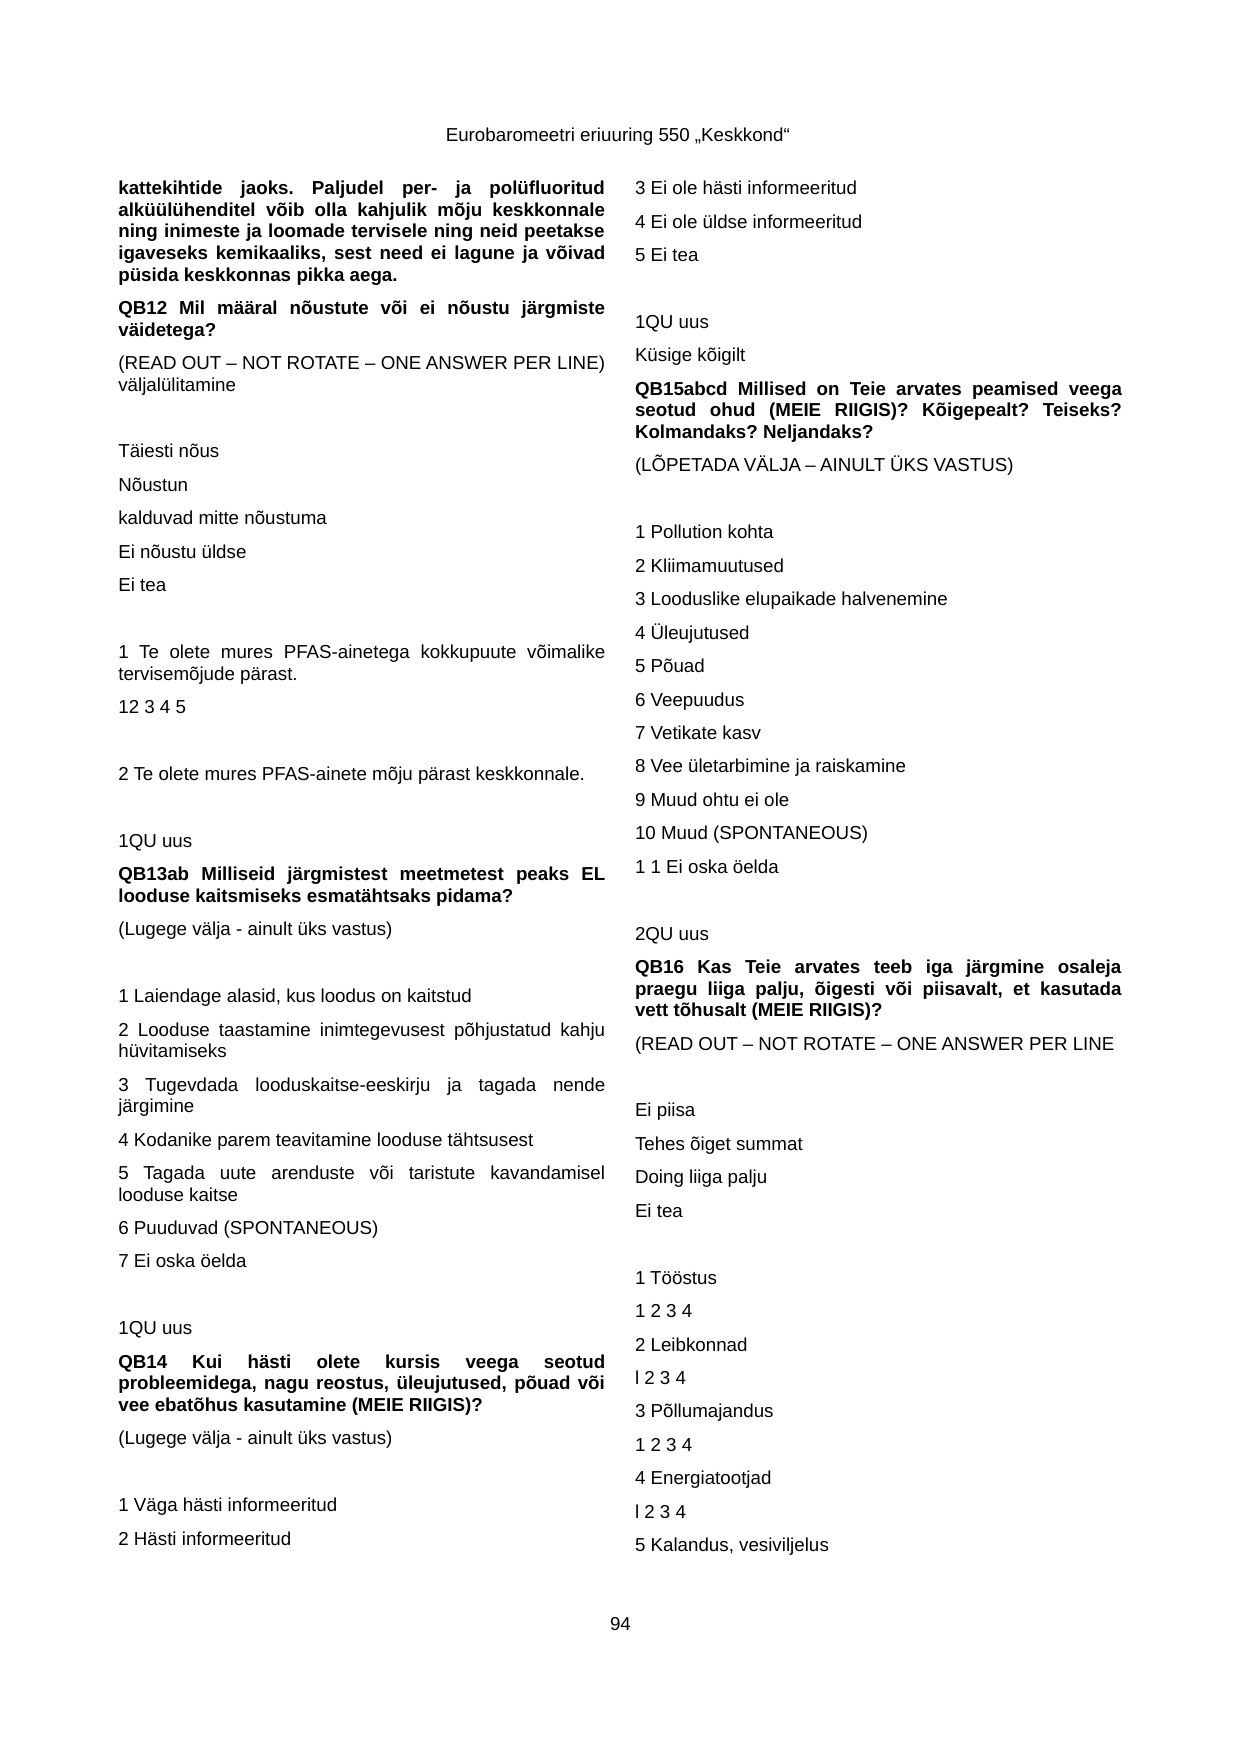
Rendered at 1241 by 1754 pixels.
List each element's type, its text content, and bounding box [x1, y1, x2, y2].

text 5 Ei tea [635, 244, 1122, 266]
text 8 Vee ületarbimine ja raiskamine [635, 755, 1122, 777]
text 2 Te olete mures PFAS-ainete mõju pärast keskkonnale. [118, 763, 605, 784]
text 7 Ei oska öelda [118, 1250, 605, 1272]
text (LÕPETADA VÄLJA – AINULT ÜKS VASTUS) [635, 454, 1122, 476]
text (READ OUT – NOT ROTATE – ONE ANSWER PER LINE [635, 1032, 1122, 1054]
text 2 Hästi informeeritud [118, 1527, 605, 1549]
text 7 Vetikate kasv [635, 722, 1122, 743]
text 2QU uus [635, 922, 1122, 944]
text 4 Energiatootjad [635, 1467, 1122, 1489]
text 4 Üleujutused [635, 621, 1122, 643]
text Doing liiga palju [635, 1166, 1122, 1188]
text 6 Puuduvad (SPONTANEOUS) [118, 1217, 605, 1238]
text 3 Põllumajandus [635, 1400, 1122, 1422]
text QB14 Kui hästi olete kursis veega seotud probleemidega, nagu reostus, üleujutused, põuad või vee ebatõhus kasutamine (MEIE RIIGIS)? [118, 1351, 605, 1415]
text (READ OUT – NOT ROTATE – ONE ANSWER PER LINE) väljalülitamine [118, 352, 605, 395]
text 1 Pollution kohta [635, 521, 1122, 543]
text Täiesti nõus [118, 440, 605, 462]
text 1 2 3 4 [635, 1434, 1122, 1455]
text 4 Ei ole üldse informeeritud [635, 211, 1122, 232]
text 12 3 4 5 [118, 696, 605, 717]
text 9 Muud ohtu ei ole [635, 789, 1122, 810]
text 2 Leibkonnad [635, 1333, 1122, 1355]
text QB15abcd Millised on Teie arvates peamised veega seotud ohud (MEIE RIIGIS)? Kõigepealt? Teiseks? Kolmandaks? Neljandaks? [635, 378, 1122, 442]
text 5 Tagada uute arenduste või taristute kavandamisel looduse kaitse [118, 1162, 605, 1205]
text 1 Tööstus [635, 1266, 1122, 1288]
text Küsige kõigilt [635, 344, 1122, 366]
text (Lugege välja - ainult üks vastus) [118, 1427, 605, 1449]
text Nõustun [118, 474, 605, 495]
text Ei tea [635, 1199, 1122, 1221]
text QB13ab Milliseid järgmistest meetmetest peaks EL looduse kaitsmiseks esmatähtsaks pidama? [118, 863, 605, 906]
text 3 Tugevdada looduskaitse-eeskirju ja tagada nende järgimine [118, 1073, 605, 1116]
text 1 Väga hästi informeeritud [118, 1494, 605, 1516]
text QB12 Mil määral nõustute või ei nõustu järgmiste väidetega? [118, 297, 605, 340]
text 1QU uus [635, 311, 1122, 332]
text 1 Te olete mures PFAS-ainetega kokkupuute võimalike tervisemõjude pärast. [118, 641, 605, 684]
text l 2 3 4 [635, 1501, 1122, 1522]
text (Lugege välja - ainult üks vastus) [118, 918, 605, 939]
text Ei piisa [635, 1099, 1122, 1121]
text 1 2 3 4 [635, 1300, 1122, 1321]
text 1QU uus [118, 1317, 605, 1339]
text 1QU uus [118, 829, 605, 851]
text 1 Laiendage alasid, kus loodus on kaitstud [118, 985, 605, 1006]
text Ei nõustu üldse [118, 541, 605, 562]
text Ei tea [118, 574, 605, 596]
text 2 Kliimamuutused [635, 554, 1122, 576]
text 3 Looduslike elupaikade halvenemine [635, 588, 1122, 609]
text 10 Muud (SPONTANEOUS) [635, 822, 1122, 844]
text 5 Kalandus, vesiviljelus [635, 1534, 1122, 1556]
text 2 Looduse taastamine inimtegevusest põhjustatud kahju hüvitamiseks [118, 1018, 605, 1061]
text QB16 Kas Teie arvates teeb iga järgmine osaleja praegu liiga palju, õigesti või piisavalt, et kasutada vett tõhusalt (MEIE RIIGIS)? [635, 956, 1122, 1021]
text 4 Kodanike parem teavitamine looduse tähtsusest [118, 1128, 605, 1150]
text 3 Ei ole hästi informeeritud [635, 177, 1122, 199]
text kalduvad mitte nõustuma [118, 507, 605, 529]
text l 2 3 4 [635, 1367, 1122, 1388]
text 1 1 Ei oska öelda [635, 856, 1122, 877]
text Tehes õiget summat [635, 1133, 1122, 1154]
text kattekihtide jaoks. Paljudel per- ja polüfluoritud alküülühenditel võib olla kahjulik mõju keskkonnale ning inimeste ja loomade tervisele ning neid peetakse igaveseks kemikaaliks, sest need ei lagune ja võivad püsida keskkonnas pikka aega. [118, 177, 605, 285]
text 6 Veepuudus [635, 688, 1122, 710]
text 5 Põuad [635, 655, 1122, 676]
